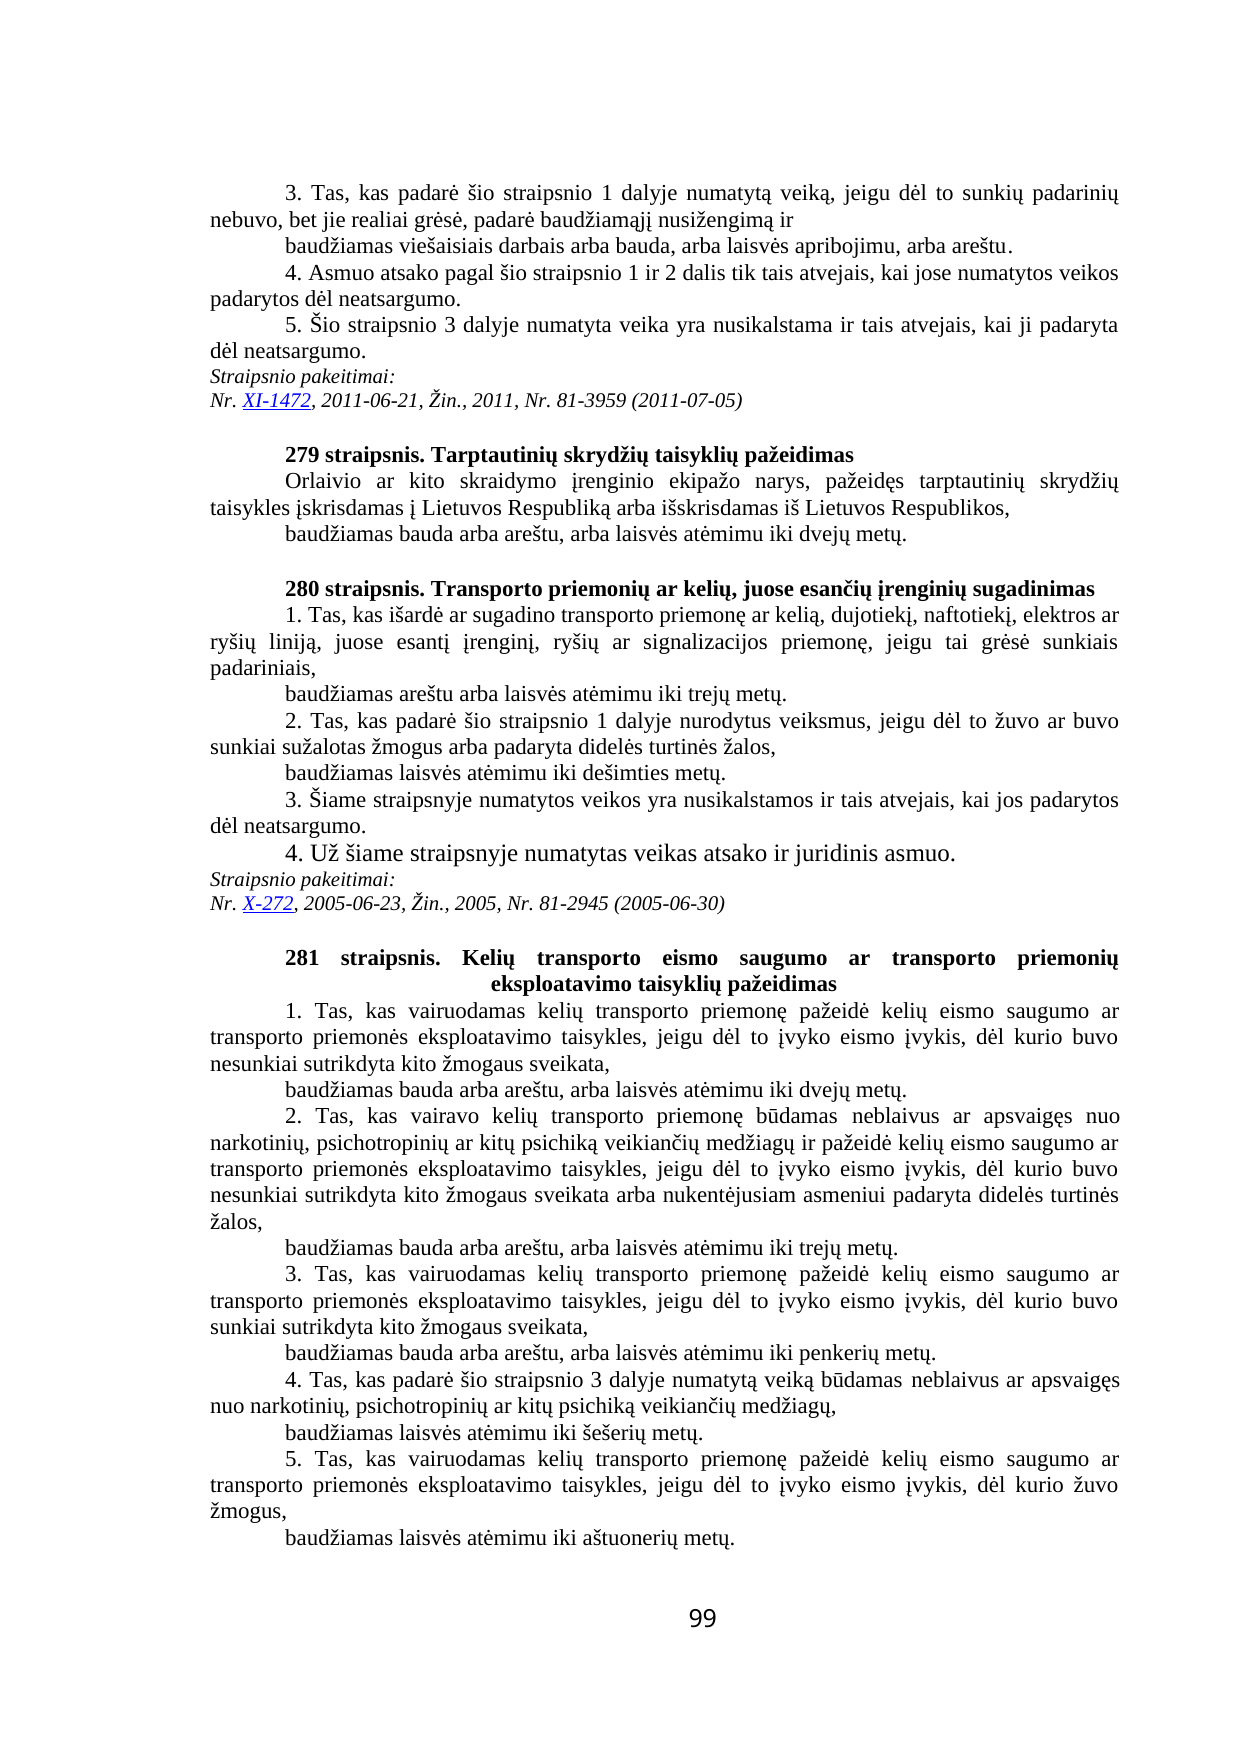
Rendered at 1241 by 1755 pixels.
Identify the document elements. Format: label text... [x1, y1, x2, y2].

text 3. Tas, kas vairuodamas kelių transporto priemonę pažeidė kelių eismo saugumo ar transporto priemonės eksploatavimo taisykles, jeigu dėl to įvyko eismo įvykis, dėl kurio buvo sunkiai sutrikdyta kito žmogaus sveikata, [210, 1260, 1120, 1339]
text baudžiamas bauda arba areštu, arba laisvės atėmimu iki penkerių metų. [210, 1339, 1120, 1366]
text 3. Šiame straipsnyje numatytos veikos yra nusikalstamos ir tais atvejais, kai jos padarytos dėl neatsargumo. [210, 786, 1120, 838]
text 4. Tas, kas padarė šio straipsnio 3 dalyje numatytą veiką būdamas neblaivus ar apsvaigęs nuo narkotinių, psichotropinių ar kitų psichiką veikiančių medžiagų, [210, 1366, 1120, 1418]
text 4. Asmuo atsako pagal šio straipsnio 1 ir 2 dalis tik tais atvejais, kai jose numatytos veikos padarytos dėl neatsargumo. [210, 258, 1120, 311]
text 5. Tas, kas vairuodamas kelių transporto priemonę pažeidė kelių eismo saugumo ar transporto priemonės eksploatavimo taisykles, jeigu dėl to įvyko eismo įvykis, dėl kurio žuvo žmogus, [210, 1445, 1120, 1524]
text 5. Šio straipsnio 3 dalyje numatyta veika yra nusikalstama ir tais atvejais, kai ji padaryta dėl neatsargumo. [210, 311, 1120, 364]
text 1. Tas, kas išardė ar sugadino transporto priemonę ar kelią, dujotiekį, naftotiekį, elektros ar ryšių liniją, juose esantį įrenginį, ryšių ar signalizacijos priemonę, jeigu tai grėsė sunkiais padariniais, [210, 601, 1120, 680]
text baudžiamas viešaisiais darbais arba bauda, arba laisvės apribojimu, arba areštu. [210, 232, 1120, 258]
text 2. Tas, kas vairavo kelių transporto priemonę būdamas neblaivus ar apsvaigęs nuo narkotinių, psichotropinių ar kitų psichiką veikiančių medžiagų ir pažeidė kelių eismo saugumo ar transporto priemonės eksploatavimo taisykles, jeigu dėl to įvyko eismo įvykis, dėl kurio buvo nesunkiai sutrikdyta kito žmogaus sveikata arba nukentėjusiam asmeniui padaryta didelės turtinės žalos, [210, 1102, 1120, 1234]
text baudžiamas laisvės atėmimu iki aštuonerių metų. [210, 1524, 1120, 1550]
text baudžiamas laisvės atėmimu iki dešimties metų. [210, 759, 1120, 786]
text baudžiamas areštu arba laisvės atėmimu iki trejų metų. [210, 680, 1120, 707]
text 3. Tas, kas padarė šio straipsnio 1 dalyje numatytą veiką, jeigu dėl to sunkių padarinių nebuvo, bet jie realiai grėsė, padarė baudžiamąjį nusižengimą ir [210, 179, 1120, 232]
text Straipsnio pakeitimai: [210, 364, 1120, 388]
text baudžiamas bauda arba areštu, arba laisvės atėmimu iki dvejų metų. [210, 520, 1120, 546]
text Straipsnio pakeitimai: [210, 867, 1120, 891]
text Orlaivio ar kito skraidymo įrenginio ekipažo narys, pažeidęs tarptautinių skrydžių taisykles įskrisdamas į Lietuvos Respubliką arba išskrisdamas iš Lietuvos Respublikos, [210, 467, 1120, 520]
text 4. Už šiame straipsnyje numatytas veikas atsako ir juridinis asmuo. [210, 838, 1120, 867]
text 280 straipsnis. Transporto priemonių ar kelių, juose esančių įrenginių sugadinimas [285, 575, 1120, 601]
text baudžiamas bauda arba areštu, arba laisvės atėmimu iki dvejų metų. [210, 1076, 1120, 1102]
text baudžiamas bauda arba areštu, arba laisvės atėmimu iki trejų metų. [210, 1234, 1120, 1260]
text 281 straipsnis. Kelių transporto eismo saugumo ar transporto priemonių eksploatavimo taisyklių pažeidimas [285, 944, 1120, 997]
text 2. Tas, kas padarė šio straipsnio 1 dalyje nurodytus veiksmus, jeigu dėl to žuvo ar buvo sunkiai sužalotas žmogus arba padaryta didelės turtinės žalos, [210, 707, 1120, 759]
text Nr. XI-1472, 2011-06-21, Žin., 2011, Nr. 81-3959 (2011-07-05) [210, 388, 1120, 412]
text 279 straipsnis. Tarptautinių skrydžių taisyklių pažeidimas [210, 441, 1120, 467]
text baudžiamas laisvės atėmimu iki šešerių metų. [210, 1418, 1120, 1445]
text 1. Tas, kas vairuodamas kelių transporto priemonę pažeidė kelių eismo saugumo ar transporto priemonės eksploatavimo taisykles, jeigu dėl to įvyko eismo įvykis, dėl kurio buvo nesunkiai sutrikdyta kito žmogaus sveikata, [210, 997, 1120, 1076]
text Nr. X-272, 2005-06-23, Žin., 2005, Nr. 81-2945 (2005-06-30) [210, 891, 1120, 915]
